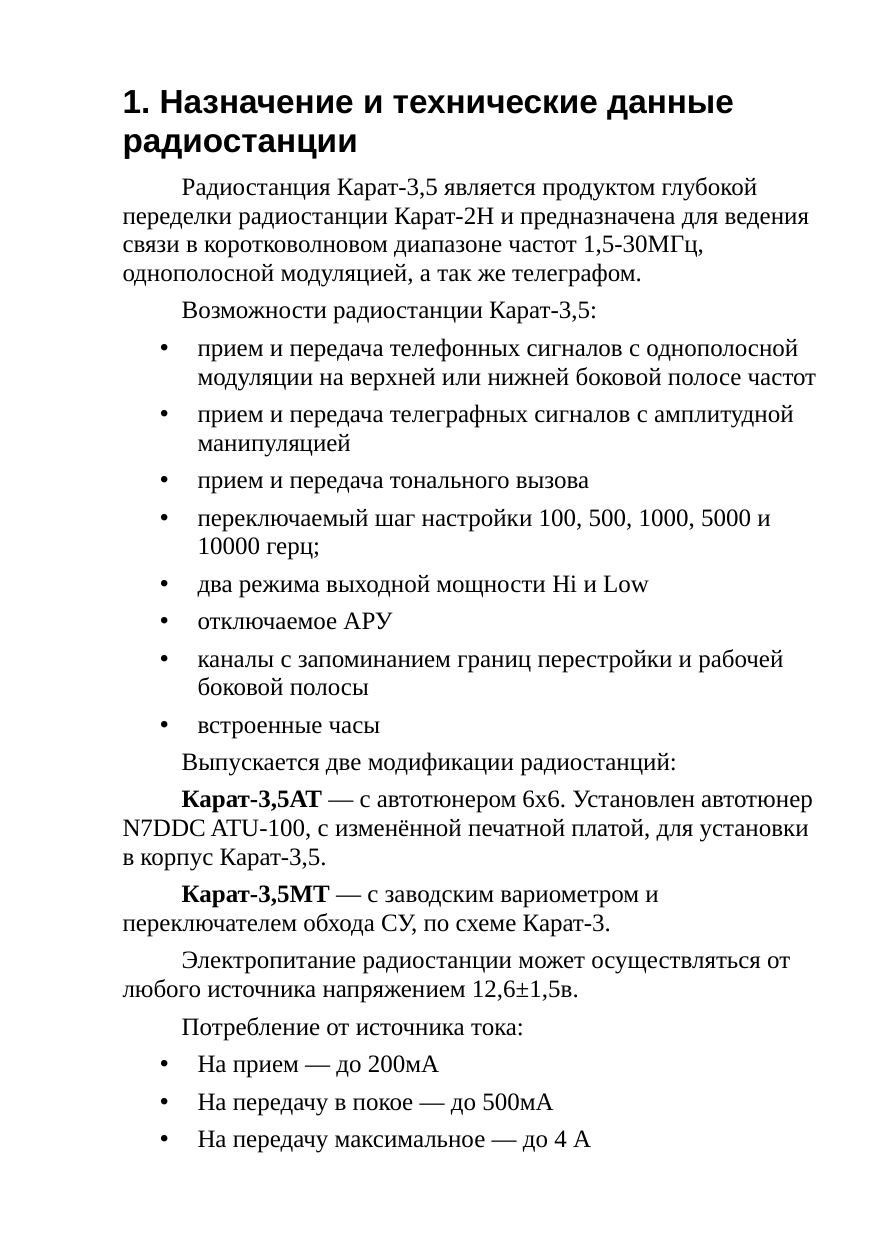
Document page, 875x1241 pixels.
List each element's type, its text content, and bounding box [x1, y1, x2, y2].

list прием и передача тонального вызова [160, 465, 826, 494]
list отключаемое АРУ [160, 606, 826, 635]
list На передачу в покое — до 500мА [160, 1087, 826, 1115]
list прием и передача телеграфных сигналов с амплитудной манипуляцией [160, 399, 826, 457]
text Выпускается две модификации радиостанций: [122, 747, 826, 776]
text Потребление от источника тока: [122, 1012, 826, 1041]
text Радиостанция Карат-3,5 является продуктом глубокой переделки радиостанции Карат-2Н и предназначена для ведения связи в коротковолновом диапазоне частот 1,5-30МГц, однополосной модуляцией, а так же телеграфом. [122, 172, 826, 287]
list прием и передача телефонных сигналов с однополосной модуляции на верхней или нижней боковой полосе частот [160, 333, 826, 391]
list На передачу максимальное — до 4 А [160, 1124, 826, 1153]
text Карат-3,5МТ — с заводским вариометром и переключателем обхода СУ, по схеме Карат-3. [122, 879, 826, 937]
text Карат-3,5АТ — с автотюнером 6х6. Установлен автотюнер N7DDC ATU-100, с изменённой печатной платой, для установки в корпус Карат-3,5. [122, 784, 826, 871]
list На прием — до 200мА [160, 1049, 826, 1078]
text Возможности радиостанции Карат-3,5: [122, 296, 826, 324]
list два режима выходной мощности Hi и Low [160, 569, 826, 598]
list каналы с запоминанием границ перестройки и рабочей боковой полосы [160, 644, 826, 701]
subtitle 1. Назначение и технические данные радиостанции [122, 83, 826, 159]
list встроенные часы [160, 710, 826, 738]
list переключаемый шаг настройки 100, 500, 1000, 5000 и 10000 герц; [160, 503, 826, 560]
text Электропитание радиостанции может осуществляться от любого источника напряжением 12,6±1,5в. [122, 946, 826, 1003]
